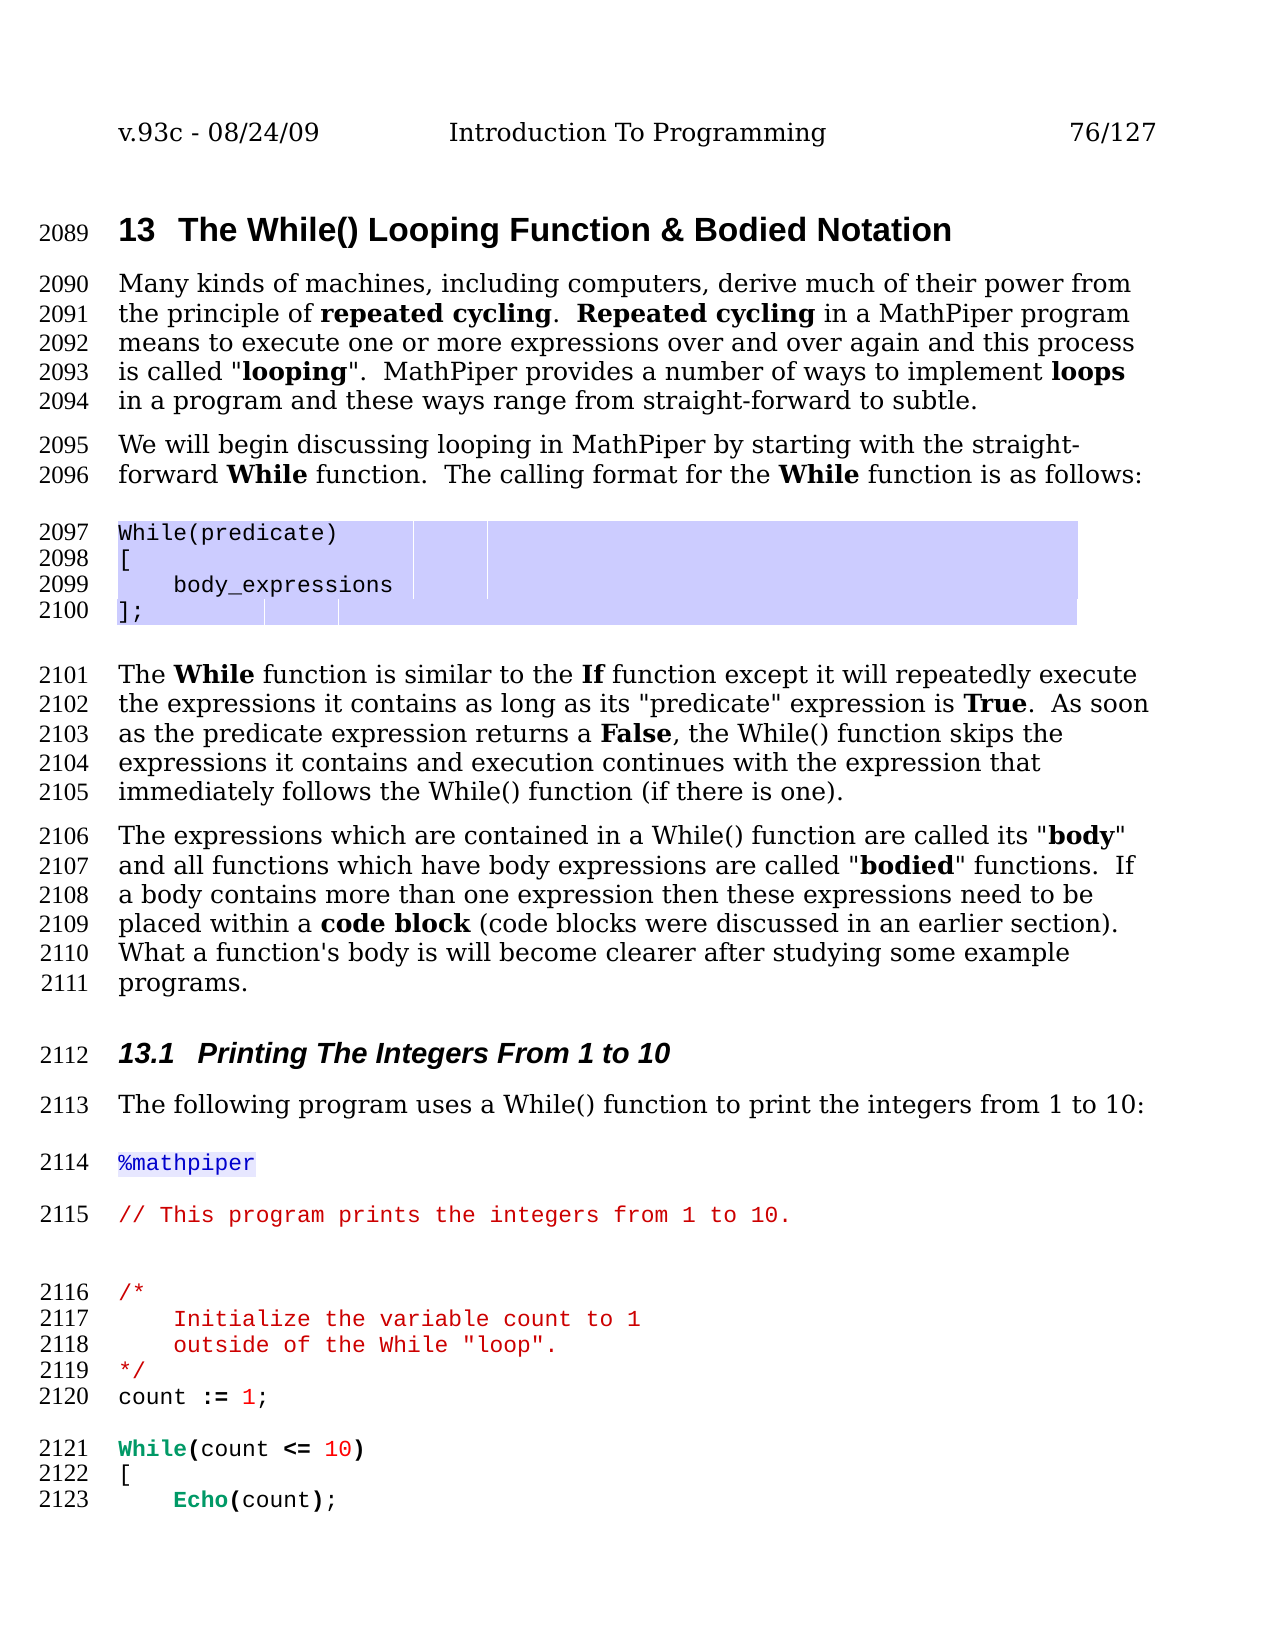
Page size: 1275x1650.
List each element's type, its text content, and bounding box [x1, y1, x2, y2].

text The While function is similar to the If function except it will repeatedly execute the expressions it contains as long as its "predicate" expression is True. As soon as the predicate expression returns a False, the While() function skips the expressions it contains and execution continues with the expression that immediately follows the While() function (if there is one). [118, 660, 1157, 806]
subtitle The While() Looping Function & Bodied Notation [118, 210, 1157, 248]
text [ [118, 1463, 1157, 1489]
text ]; [117, 599, 1157, 625]
subtitle Printing The Integers From 1 to 10 [118, 1036, 1157, 1069]
text %mathpiper [118, 1152, 1157, 1177]
text body_expressions [118, 573, 1157, 599]
text The expressions which are contained in a While() function are called its "body" and all functions which have body expressions are called "bodied" functions. If a body contains more than one expression then these expressions need to be placed within a code block (code blocks were discussed in an earlier section). What a function's body is will become clearer after studying some example programs. [118, 821, 1157, 997]
text While(count <= 10) [118, 1437, 1157, 1463]
text The following program uses a While() function to print the integers from 1 to 10: [118, 1090, 1157, 1119]
text While(predicate) [118, 521, 1157, 547]
text outside of the While "loop". [118, 1333, 1157, 1359]
text */ [118, 1359, 1157, 1385]
text count := 1; [118, 1385, 1157, 1411]
text /* [118, 1281, 1157, 1307]
text [ [118, 547, 1157, 573]
text We will begin discussing looping in MathPiper by starting with the straight-forward While function. The calling format for the While function is as follows: [118, 431, 1157, 489]
text // This program prints the integers from 1 to 10. [118, 1203, 1157, 1229]
text Initialize the variable count to 1 [118, 1307, 1157, 1333]
text Many kinds of machines, including computers, derive much of their power from the principle of repeated cycling. Repeated cycling in a MathPiper program means to execute one or more expressions over and over again and this process is called "looping". MathPiper provides a number of ways to implement loops in a program and these ways range from straight-forward to subtle. [118, 269, 1157, 416]
text Echo(count); [118, 1489, 1157, 1515]
